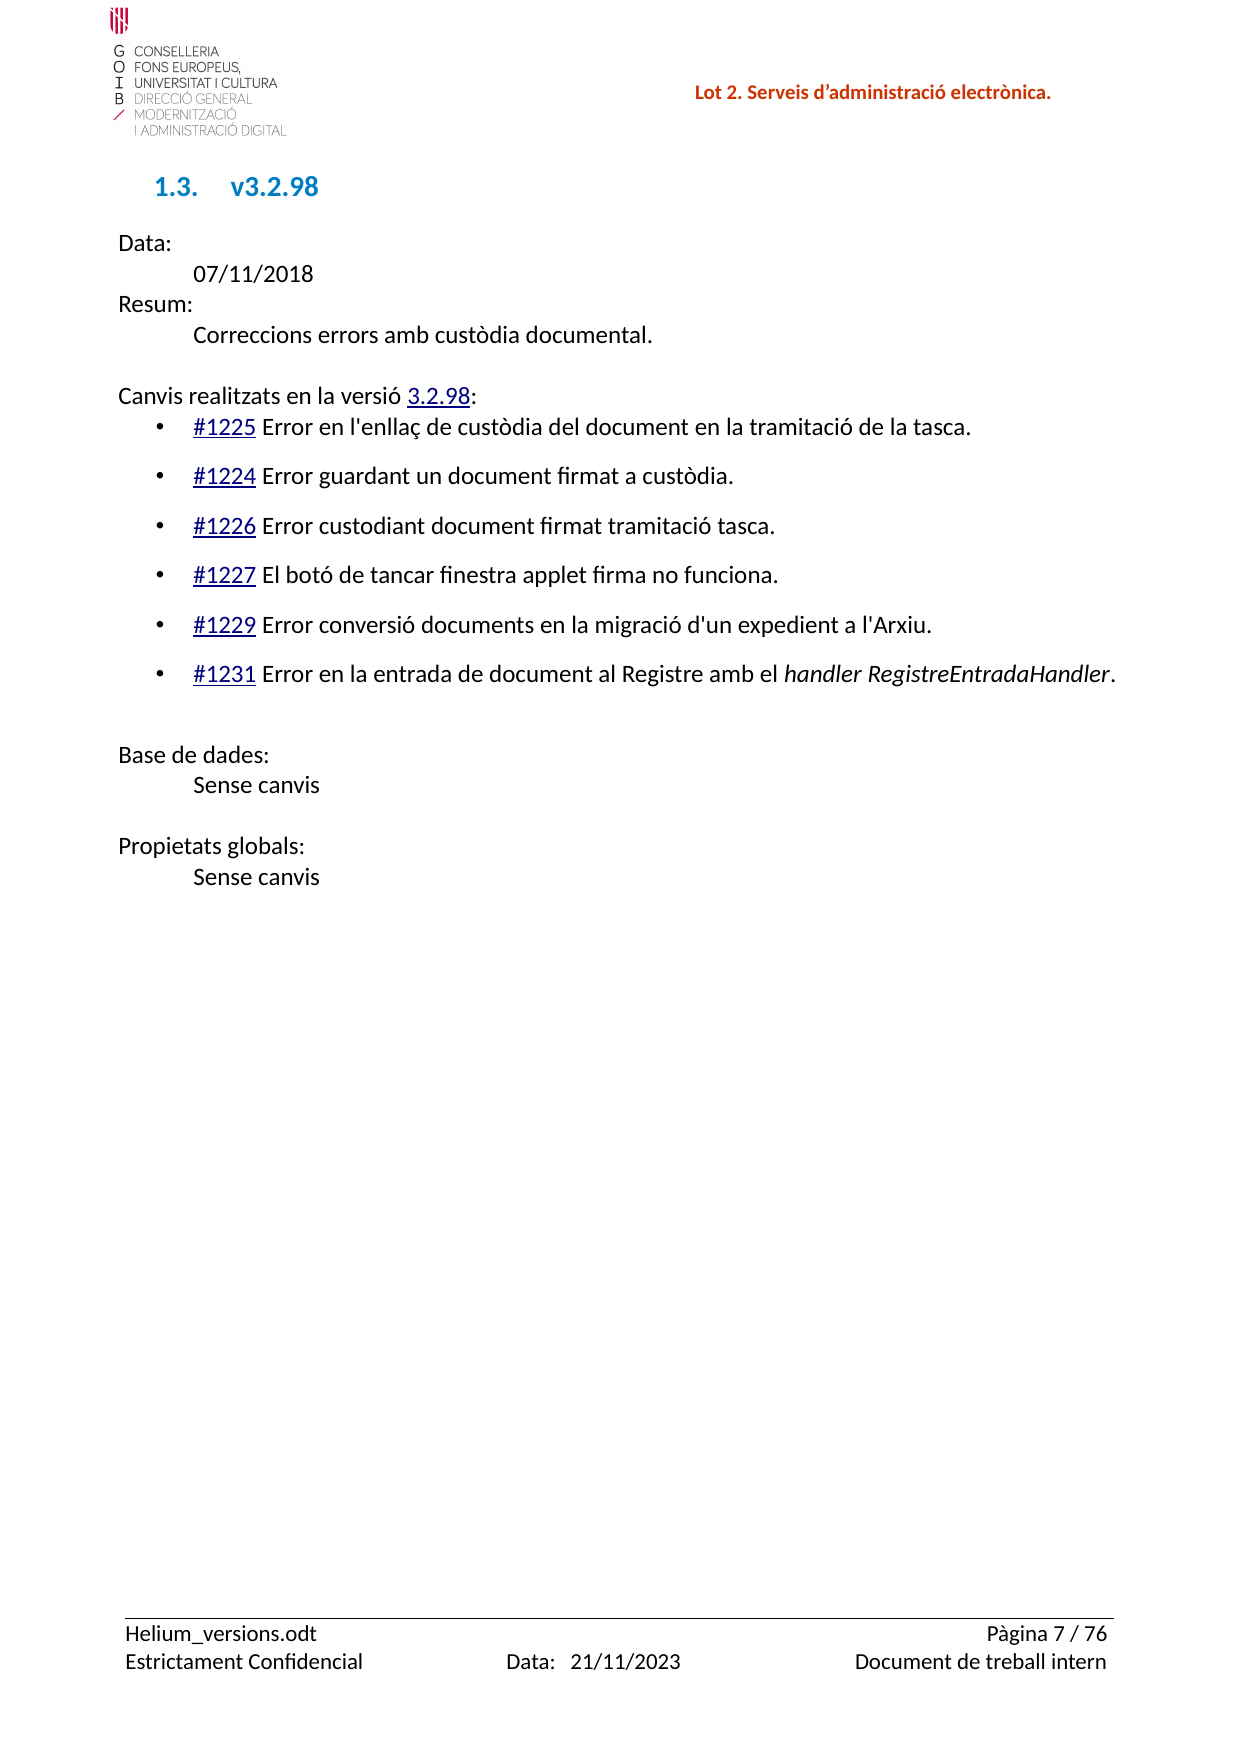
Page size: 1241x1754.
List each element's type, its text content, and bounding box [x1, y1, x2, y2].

text Base de dades: [118, 739, 1122, 769]
text Sense canvis [118, 769, 1122, 800]
text Sense canvis [118, 861, 1122, 891]
text Propietats globals: [118, 830, 1122, 861]
list #1225 Error en l'enllaç de custòdia del document en la tramitació de la tasca. [156, 411, 1122, 441]
text 07/11/2018 [118, 258, 1122, 289]
text Data: [118, 228, 1122, 258]
text Canvis realitzats en la versió 3.2.98: [118, 380, 1122, 411]
text Resum: [118, 289, 1122, 319]
subtitle v3.2.98 [153, 168, 1122, 204]
list #1229 Error conversió documents en la migració d'un expedient a l'Arxiu. [156, 609, 1122, 639]
list #1226 Error custodiant document firmat tramitació tasca. [156, 510, 1122, 540]
text Correccions errors amb custòdia documental. [118, 319, 1122, 350]
list #1224 Error guardant un document firmat a custòdia. [156, 460, 1122, 491]
list #1227 El botó de tancar finestra applet firma no funciona. [156, 559, 1122, 590]
picture [100, 0, 297, 144]
list #1231 Error en la entrada de document al Registre amb el handler RegistreEntradaHandler. [156, 659, 1122, 689]
